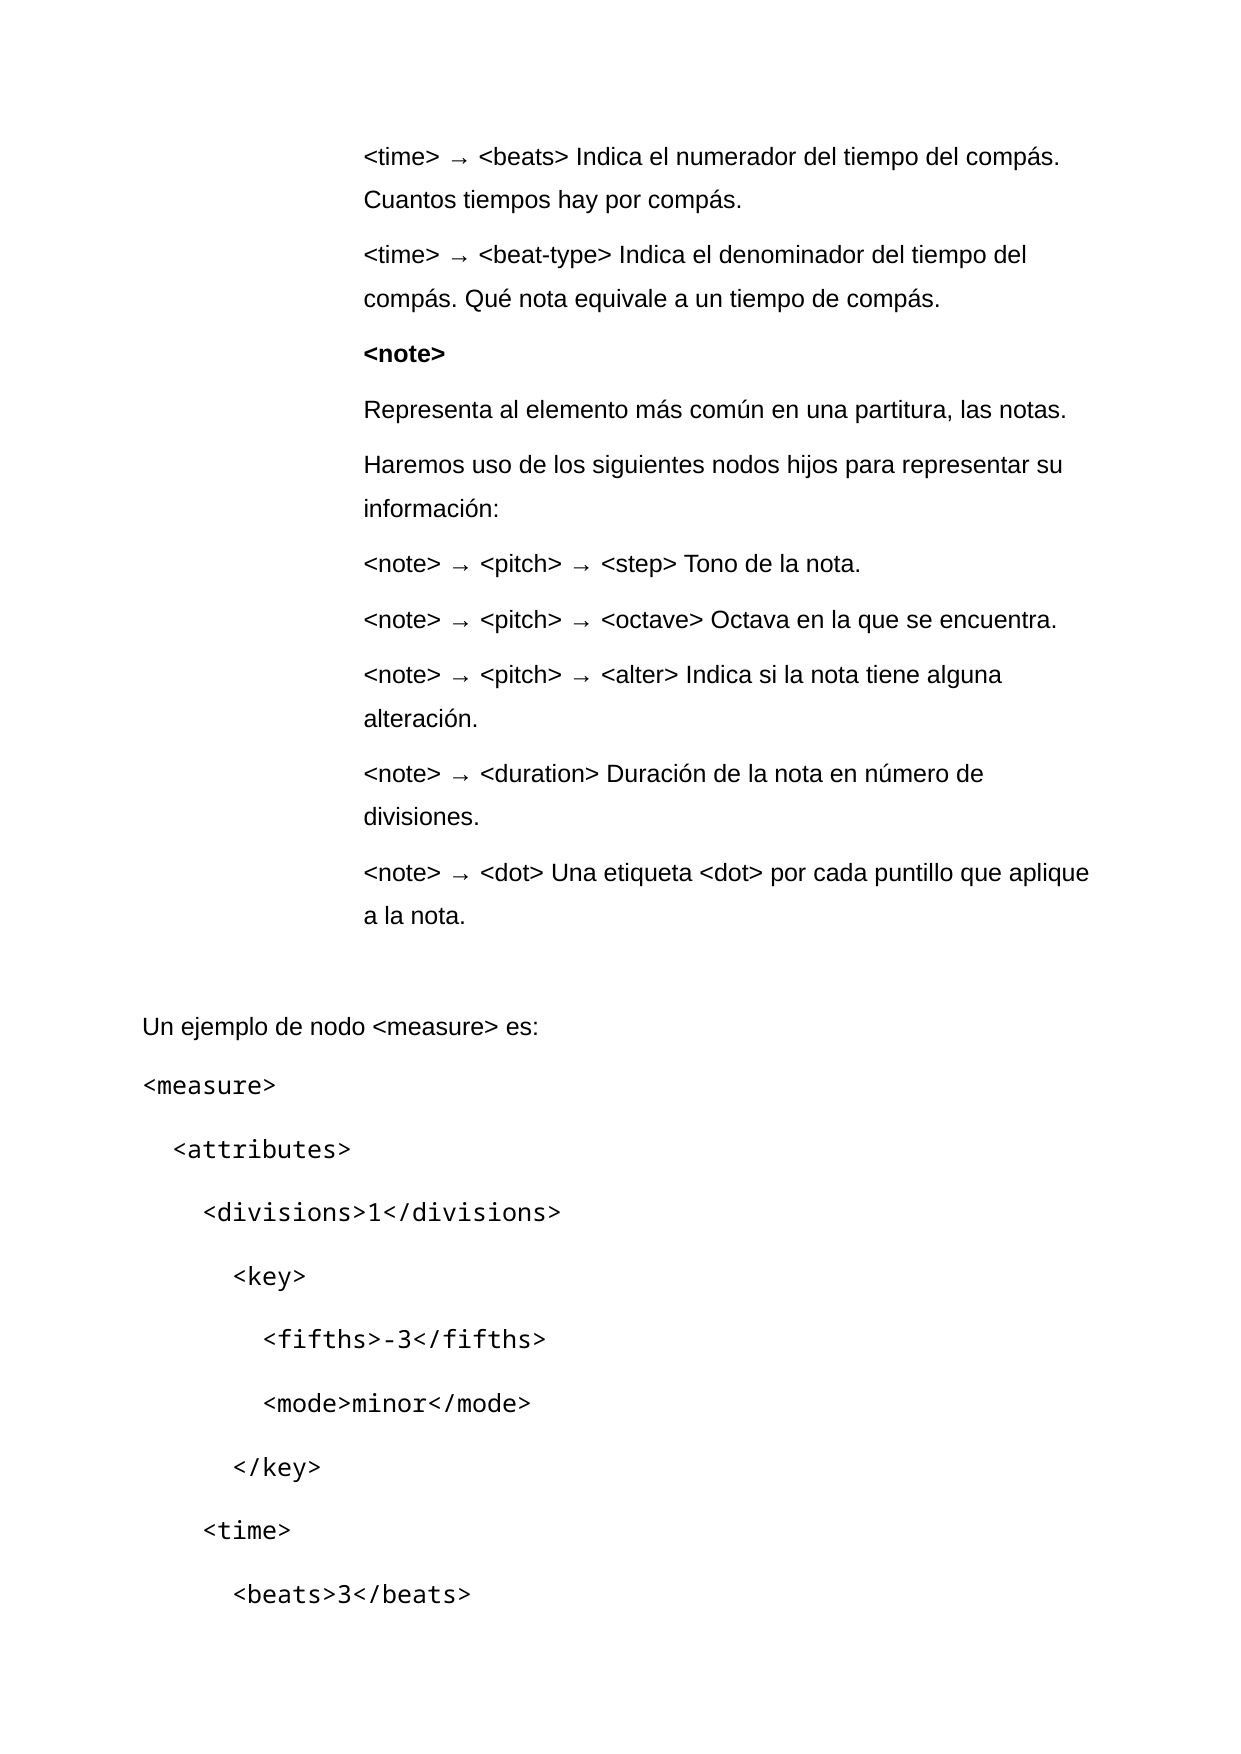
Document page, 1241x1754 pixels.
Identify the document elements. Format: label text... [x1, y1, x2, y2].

text <mode>minor</mode> [142, 1386, 1098, 1420]
text <note> → <pitch> → <octave> Octava en la que se encuentra. [363, 605, 1098, 634]
text <beats>3</beats> [142, 1576, 1098, 1610]
text <attributes> [142, 1132, 1098, 1166]
text Un ejemplo de nodo <measure> es: [142, 1012, 1098, 1041]
text Haremos uso de los siguientes nodos hijos para representar su información: [363, 451, 1098, 522]
text <time> [142, 1513, 1098, 1547]
text </key> [142, 1449, 1098, 1483]
text <note> [363, 339, 1098, 368]
text <note> → <duration> Duración de la nota en número de divisiones. [363, 759, 1098, 831]
text <note> → <pitch> → <alter> Indica si la nota tiene alguna alteración. [363, 661, 1098, 732]
text <divisions>1</divisions> [142, 1195, 1098, 1229]
text <time> → <beats> Indica el numerador del tiempo del compás. Cuantos tiempos hay por compás. [363, 142, 1098, 214]
text <measure> [142, 1068, 1098, 1102]
text <note> → <dot> Una etiqueta <dot> por cada puntillo que aplique a la nota. [363, 858, 1098, 930]
text <time> → <beat-type> Indica el denominador del tiempo del compás. Qué nota equivale a un tiempo de compás. [363, 241, 1098, 312]
text <note> → <pitch> → <step> Tono de la nota. [363, 549, 1098, 578]
text <fifths>-3</fifths> [142, 1322, 1098, 1356]
text Representa al elemento más común en una partitura, las notas. [363, 395, 1098, 424]
text <key> [142, 1259, 1098, 1293]
